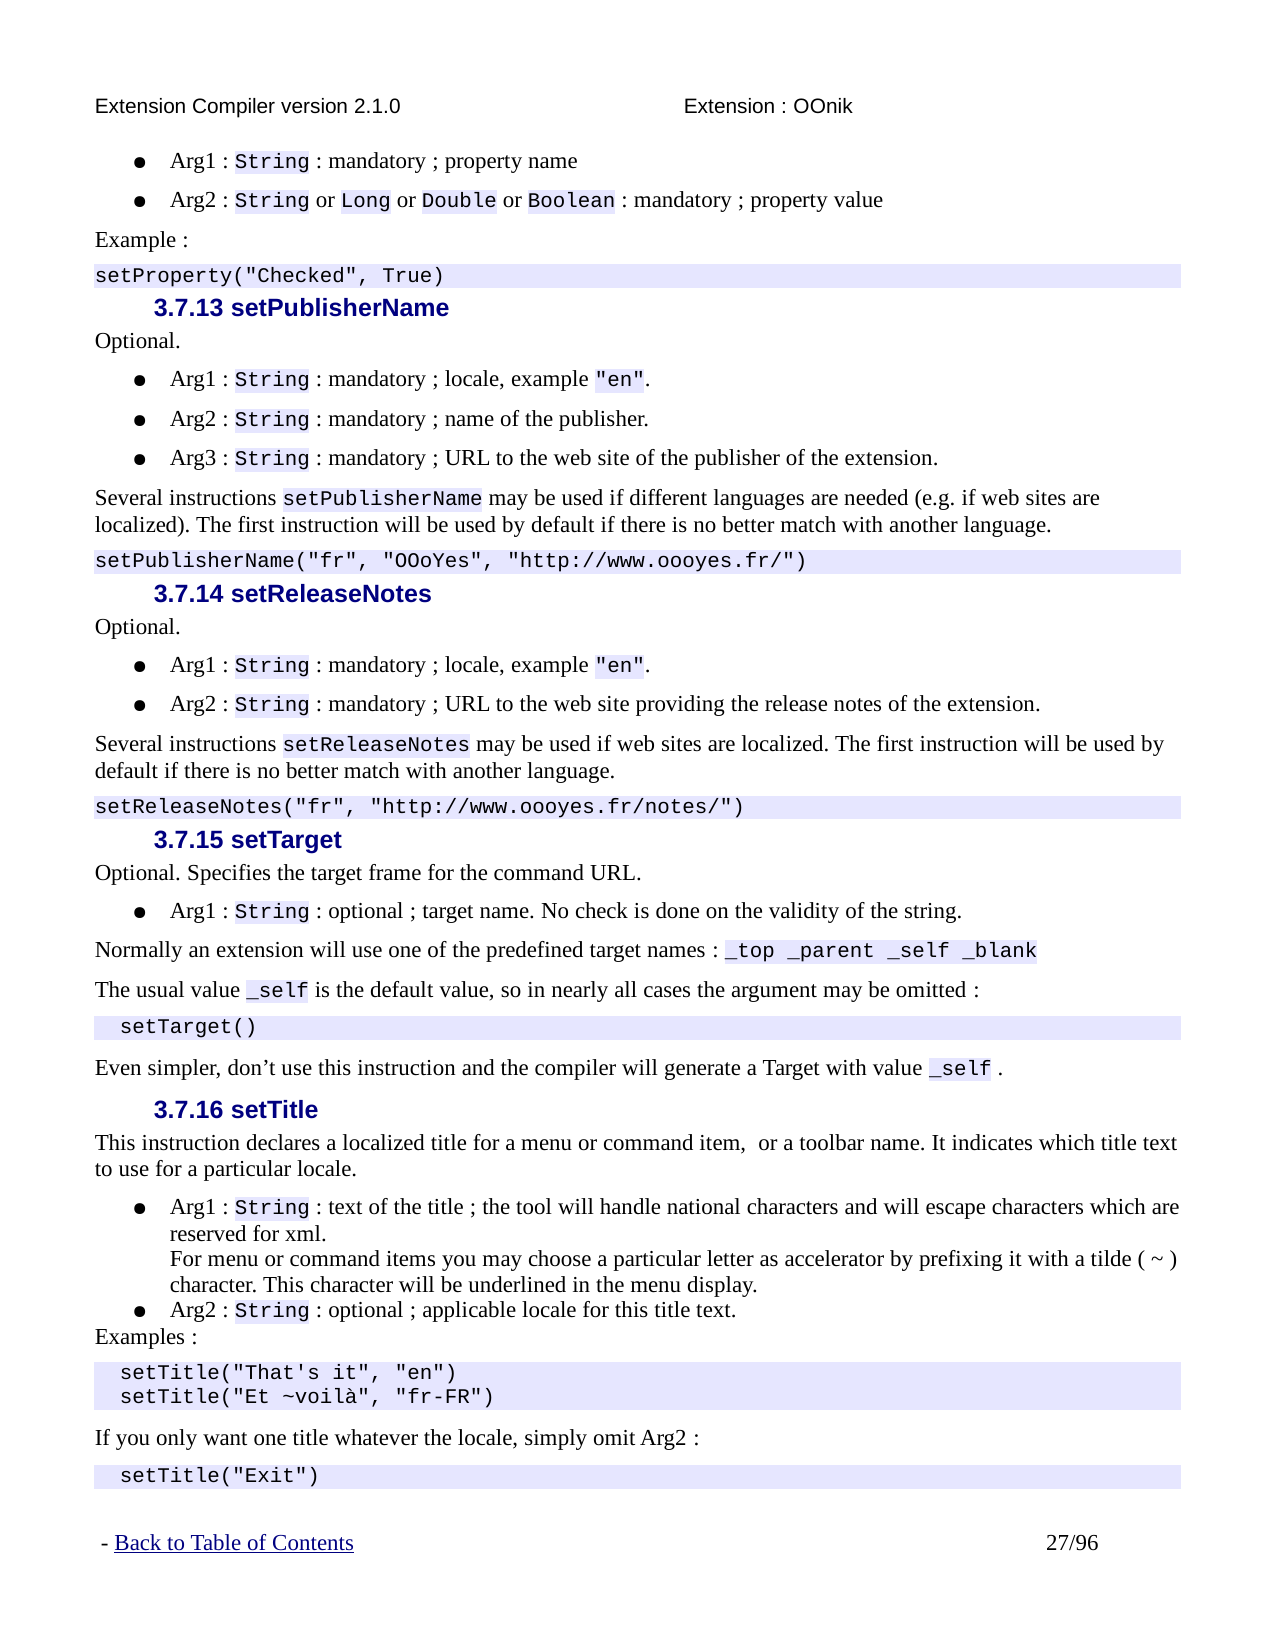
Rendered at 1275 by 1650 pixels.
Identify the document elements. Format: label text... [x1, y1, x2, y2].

list Arg1 : String : mandatory ; locale, example "en". [132, 652, 1181, 679]
text setPublisherName("fr", "OOoYes", "http://www.oooyes.fr/") [94, 550, 1181, 574]
text This instruction declares a localized title for a menu or command item, or a toolbar name. It indicates which title text to use for a particular locale. [94, 1130, 1181, 1181]
text Several instructions setPublisherName may be used if different languages are needed (e.g. if web sites are localized). The first instruction will be used by default if there is no better match with another language. [94, 485, 1181, 537]
text setReleaseNotes("fr", "http://www.oooyes.fr/notes/") [94, 796, 1181, 819]
subtitle setPublisherName [153, 294, 1181, 322]
text Optional. [94, 614, 1181, 639]
list Arg1 : String : optional ; target name. No check is done on the validity of the string. [132, 897, 1181, 924]
subtitle setReleaseNotes [153, 580, 1181, 608]
text setTarget() [94, 1016, 1181, 1040]
list Arg2 : String : mandatory ; URL to the web site providing the release notes of the extension. [132, 691, 1181, 718]
subtitle setTarget [153, 826, 1181, 853]
subtitle setTitle [153, 1096, 1181, 1124]
text setProperty("Checked", True) [94, 264, 1181, 288]
list Arg2 : String or Long or Double or Boolean : mandatory ; property value [132, 187, 1181, 214]
text setTitle("Et ~voilà", "fr-FR") [94, 1386, 1181, 1410]
text Example : [94, 226, 1181, 252]
list Arg2 : String : optional ; applicable locale for this title text. [132, 1297, 1181, 1324]
list Arg3 : String : mandatory ; URL to the web site of the publisher of the extension. [132, 445, 1181, 472]
list Arg1 : String : text of the title ; the tool will handle national characters and will escape characters which are reserved for xml. For menu or command items you may choose a particular letter as accelerator by prefixing it with a tilde ( ~ ) character. This character will be underlined in the menu display. [132, 1193, 1181, 1297]
text Several instructions setReleaseNotes may be used if web sites are localized. The first instruction will be used by default if there is no better match with another language. [94, 731, 1181, 783]
list Arg2 : String : mandatory ; name of the publisher. [132, 406, 1181, 433]
text Normally an extension will use one of the predefined target names : _top _parent _self _blank [94, 937, 1181, 964]
text The usual value _self is the default value, so in nearly all cases the argument may be omitted : [94, 976, 1181, 1003]
list Arg1 : String : mandatory ; property name [132, 147, 1181, 174]
text Even simpler, don’t use this instruction and the compiler will generate a Target with value _self . [94, 1054, 1181, 1081]
text setTitle("That's it", "en") [94, 1362, 1181, 1386]
text Examples : [94, 1324, 1181, 1349]
list Arg1 : String : mandatory ; locale, example "en". [132, 366, 1181, 393]
text If you only want one title whatever the locale, simply omit Arg2 : [94, 1424, 1181, 1450]
text setTitle("Exit") [94, 1465, 1181, 1489]
text Optional. Specifies the target frame for the command URL. [94, 859, 1181, 885]
text Optional. [94, 328, 1181, 354]
